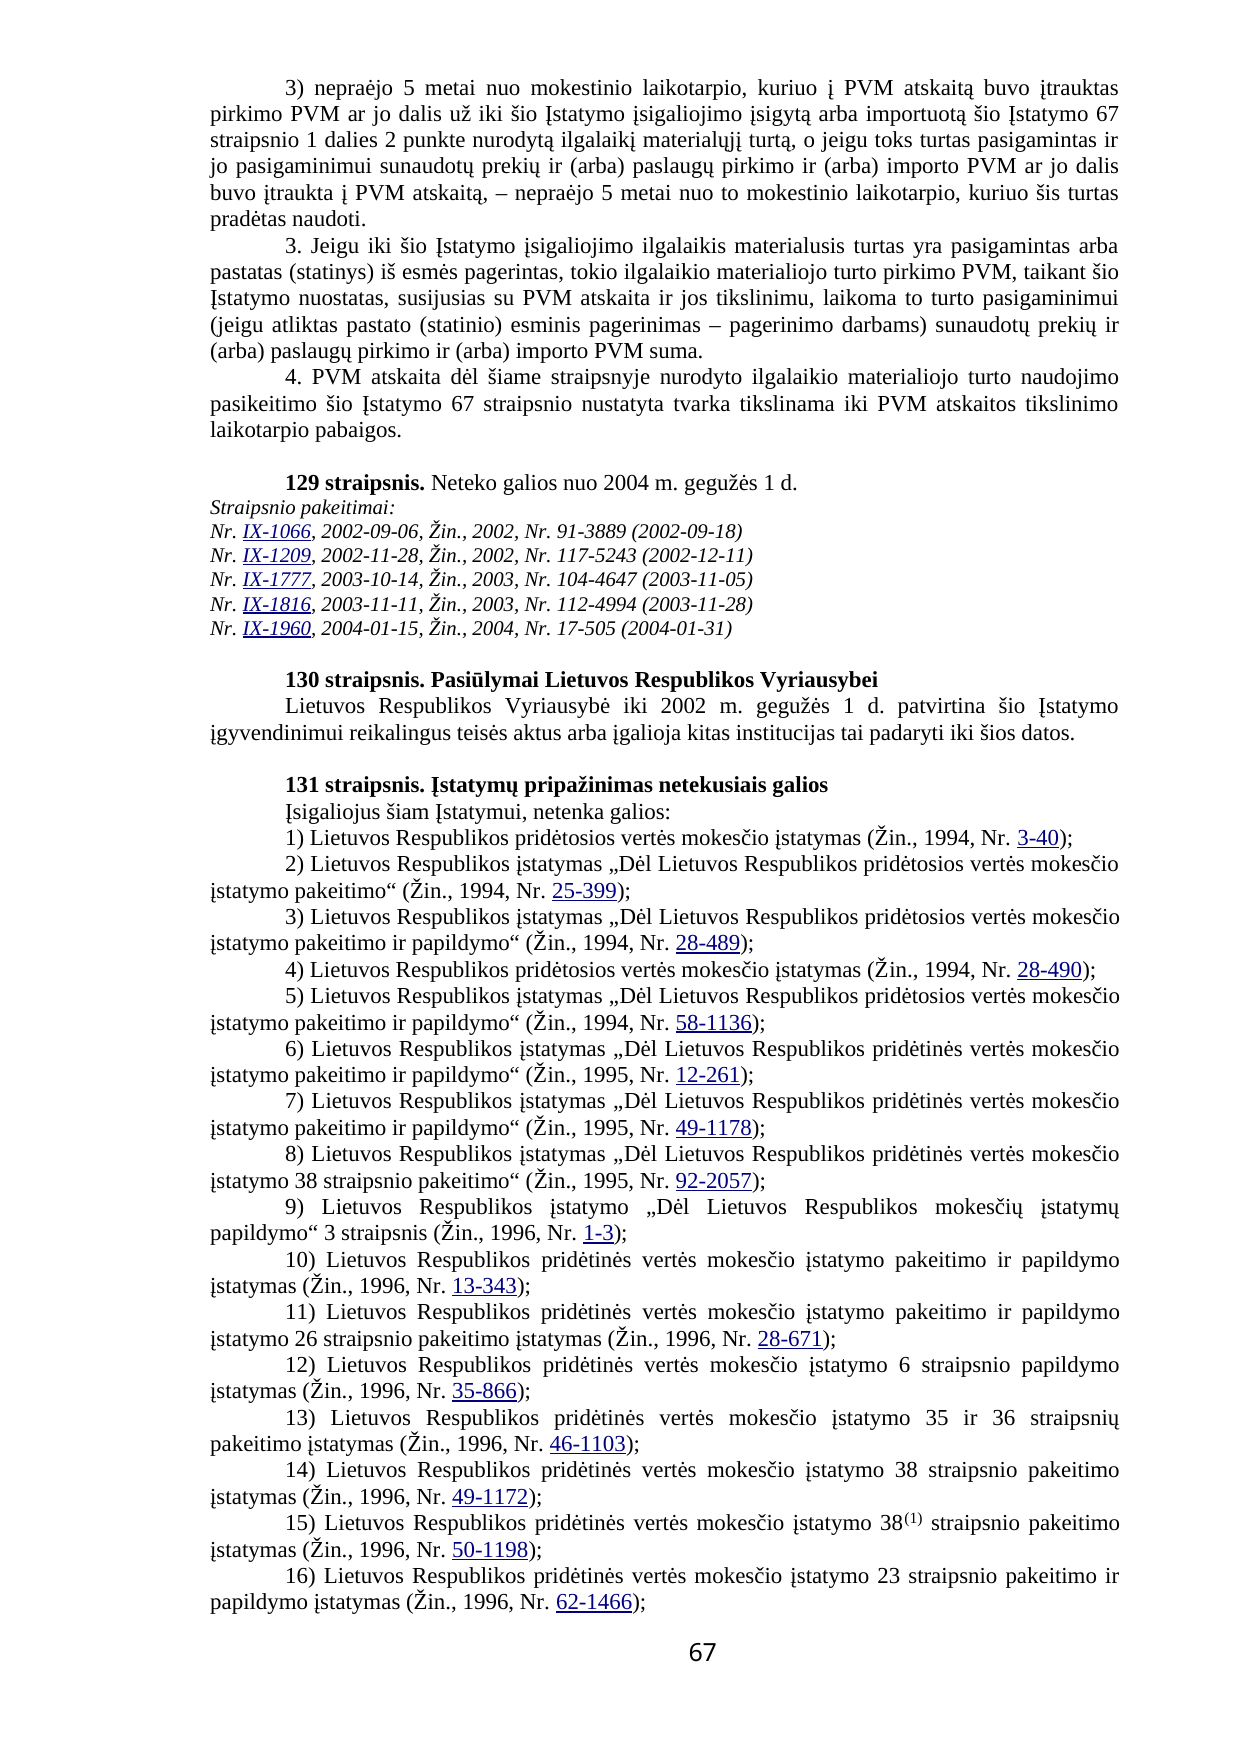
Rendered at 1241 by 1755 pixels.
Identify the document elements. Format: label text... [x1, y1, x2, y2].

text 16) Lietuvos Respublikos pridėtinės vertės mokesčio įstatymo 23 straipsnio pakeitimo ir papildymo įstatymas (Žin., 1996, Nr. 62-1466); [210, 1562, 1120, 1615]
text 3. Jeigu iki šio Įstatymo įsigaliojimo ilgalaikis materialusis turtas yra pasigamintas arba pastatas (statinys) iš esmės pagerintas, tokio ilgalaikio materialiojo turto pirkimo PVM, taikant šio Įstatymo nuostatas, susijusias su PVM atskaita ir jos tikslinimu, laikoma to turto pasigaminimui (jeigu atliktas pastato (statinio) esminis pagerinimas – pagerinimo darbams) sunaudotų prekių ir (arba) paslaugų pirkimo ir (arba) importo PVM suma. [210, 232, 1120, 363]
text 3) Lietuvos Respublikos įstatymas „Dėl Lietuvos Respublikos pridėtosios vertės mokesčio įstatymo pakeitimo ir papildymo“ (Žin., 1994, Nr. 28-489); [210, 903, 1120, 956]
text 4. PVM atskaita dėl šiame straipsnyje nurodyto ilgalaikio materialiojo turto naudojimo pasikeitimo šio Įstatymo 67 straipsnio nustatyta tvarka tikslinama iki PVM atskaitos tikslinimo laikotarpio pabaigos. [210, 363, 1120, 442]
text 8) Lietuvos Respublikos įstatymas „Dėl Lietuvos Respublikos pridėtinės vertės mokesčio įstatymo 38 straipsnio pakeitimo“ (Žin., 1995, Nr. 92-2057); [210, 1140, 1120, 1193]
text 6) Lietuvos Respublikos įstatymas „Dėl Lietuvos Respublikos pridėtinės vertės mokesčio įstatymo pakeitimo ir papildymo“ (Žin., 1995, Nr. 12-261); [210, 1035, 1120, 1088]
text Straipsnio pakeitimai: [210, 495, 1120, 519]
text 130 straipsnis. Pasiūlymai Lietuvos Respublikos Vyriausybei [210, 666, 1120, 692]
text 12) Lietuvos Respublikos pridėtinės vertės mokesčio įstatymo 6 straipsnio papildymo įstatymas (Žin., 1996, Nr. 35-866); [210, 1351, 1120, 1404]
text 2) Lietuvos Respublikos įstatymas „Dėl Lietuvos Respublikos pridėtosios vertės mokesčio įstatymo pakeitimo“ (Žin., 1994, Nr. 25-399); [210, 850, 1120, 903]
text 14) Lietuvos Respublikos pridėtinės vertės mokesčio įstatymo 38 straipsnio pakeitimo įstatymas (Žin., 1996, Nr. 49-1172); [210, 1457, 1120, 1509]
text 10) Lietuvos Respublikos pridėtinės vertės mokesčio įstatymo pakeitimo ir papildymo įstatymas (Žin., 1996, Nr. 13-343); [210, 1246, 1120, 1298]
text 13) Lietuvos Respublikos pridėtinės vertės mokesčio įstatymo 35 ir 36 straipsnių pakeitimo įstatymas (Žin., 1996, Nr. 46-1103); [210, 1404, 1120, 1457]
text Lietuvos Respublikos Vyriausybė iki 2002 m. gegužės 1 d. patvirtina šio Įstatymo įgyvendinimui reikalingus teisės aktus arba įgalioja kitas institucijas tai padaryti iki šios datos. [210, 692, 1120, 745]
text 11) Lietuvos Respublikos pridėtinės vertės mokesčio įstatymo pakeitimo ir papildymo įstatymo 26 straipsnio pakeitimo įstatymas (Žin., 1996, Nr. 28-671); [210, 1298, 1120, 1351]
text 15) Lietuvos Respublikos pridėtinės vertės mokesčio įstatymo 38(1) straipsnio pakeitimo įstatymas (Žin., 1996, Nr. 50-1198); [210, 1509, 1120, 1562]
text Nr. IX-1777, 2003-10-14, Žin., 2003, Nr. 104-4647 (2003-11-05) [210, 567, 1120, 591]
text 5) Lietuvos Respublikos įstatymas „Dėl Lietuvos Respublikos pridėtosios vertės mokesčio įstatymo pakeitimo ir papildymo“ (Žin., 1994, Nr. 58-1136); [210, 982, 1120, 1035]
text 1) Lietuvos Respublikos pridėtosios vertės mokesčio įstatymas (Žin., 1994, Nr. 3-40); [210, 824, 1120, 850]
text 3) nepraėjo 5 metai nuo mokestinio laikotarpio, kuriuo į PVM atskaitą buvo įtrauktas pirkimo PVM ar jo dalis už iki šio Įstatymo įsigaliojimo įsigytą arba importuotą šio Įstatymo 67 straipsnio 1 dalies 2 punkte nurodytą ilgalaikį materialųjį turtą, o jeigu toks turtas pasigamintas ir jo pasigaminimui sunaudotų prekių ir (arba) paslaugų pirkimo ir (arba) importo PVM ar jo dalis buvo įtraukta į PVM atskaitą, – nepraėjo 5 metai nuo to mokestinio laikotarpio, kuriuo šis turtas pradėtas naudoti. [210, 73, 1120, 232]
text Nr. IX-1816, 2003-11-11, Žin., 2003, Nr. 112-4994 (2003-11-28) [210, 591, 1120, 616]
text 129 straipsnis. Neteko galios nuo 2004 m. gegužės 1 d. [210, 469, 1120, 495]
text Nr. IX-1960, 2004-01-15, Žin., 2004, Nr. 17-505 (2004-01-31) [210, 616, 1120, 639]
text 131 straipsnis. Įstatymų pripažinimas netekusiais galios [210, 771, 1120, 798]
text 7) Lietuvos Respublikos įstatymas „Dėl Lietuvos Respublikos pridėtinės vertės mokesčio įstatymo pakeitimo ir papildymo“ (Žin., 1995, Nr. 49-1178); [210, 1088, 1120, 1140]
text Nr. IX-1066, 2002-09-06, Žin., 2002, Nr. 91-3889 (2002-09-18) [210, 519, 1120, 543]
text 4) Lietuvos Respublikos pridėtosios vertės mokesčio įstatymas (Žin., 1994, Nr. 28-490); [210, 956, 1120, 982]
text Nr. IX-1209, 2002-11-28, Žin., 2002, Nr. 117-5243 (2002-12-11) [210, 543, 1120, 567]
text Įsigaliojus šiam Įstatymui, netenka galios: [210, 798, 1120, 824]
text 9) Lietuvos Respublikos įstatymo „Dėl Lietuvos Respublikos mokesčių įstatymų papildymo“ 3 straipsnis (Žin., 1996, Nr. 1-3); [210, 1193, 1120, 1246]
